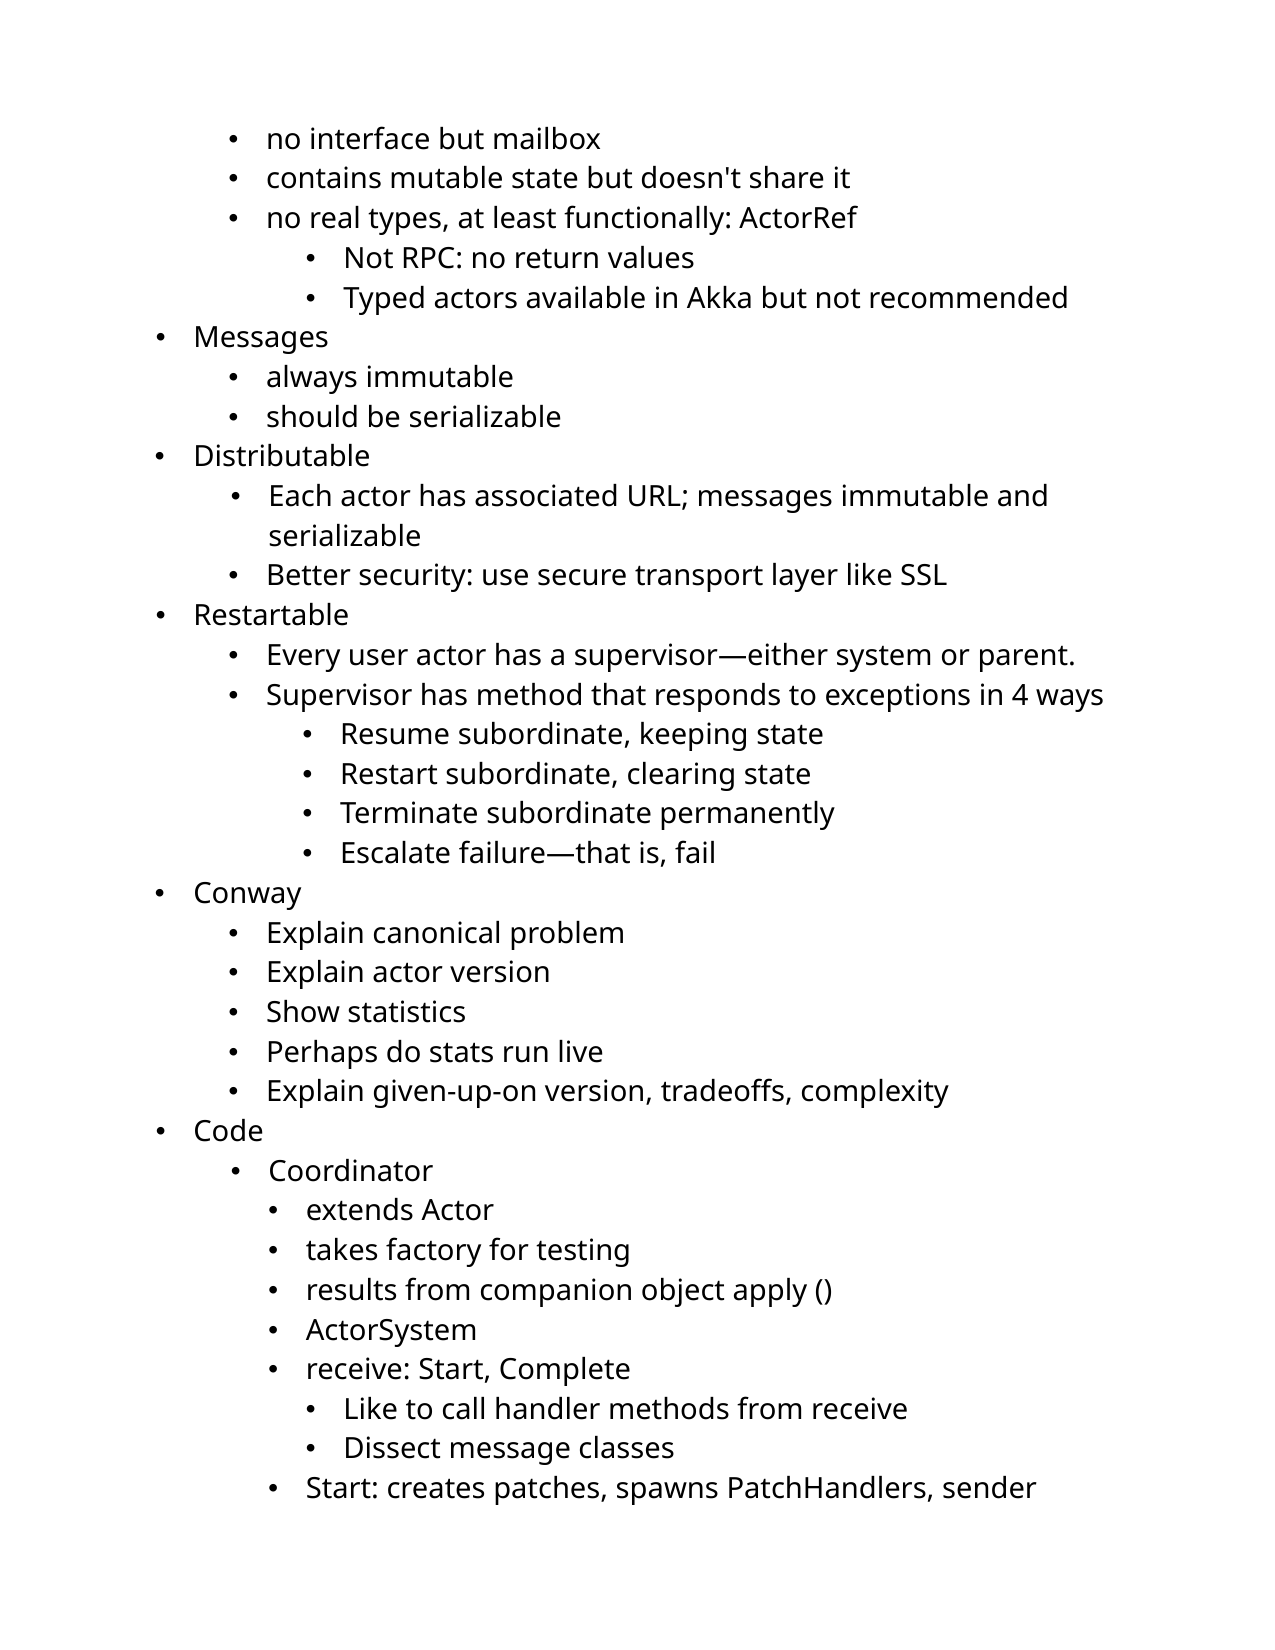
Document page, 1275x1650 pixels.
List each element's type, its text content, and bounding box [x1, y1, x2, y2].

list Not RPC: no return values [306, 237, 1157, 277]
list Escalate failure—that is, fail [302, 832, 1157, 872]
list takes factory for testing [268, 1229, 1157, 1269]
list extends Actor [268, 1190, 1157, 1229]
list results from companion object apply () [268, 1269, 1157, 1309]
list Messages [156, 317, 1157, 356]
list always immutable [228, 356, 1157, 396]
list Every user actor has a supervisor—either system or parent. [228, 634, 1157, 674]
list Like to call handler methods from receive [306, 1388, 1157, 1428]
list Better security: use secure transport layer like SSL [228, 555, 1157, 594]
list ActorSystem [268, 1309, 1157, 1348]
list Start: creates patches, spawns PatchHandlers, sender [268, 1467, 1157, 1507]
list Terminate subordinate permanently [302, 793, 1157, 832]
list Dissect message classes [306, 1428, 1157, 1467]
list Show statistics [228, 991, 1157, 1031]
list Supervisor has method that responds to exceptions in 4 ways [228, 674, 1157, 713]
list Restart subordinate, clearing state [302, 753, 1157, 793]
list no real types, at least functionally: ActorRef [228, 197, 1157, 237]
list contains mutable state but doesn't share it [228, 158, 1157, 197]
list Each actor has associated URL; messages immutable and serializable [231, 475, 1157, 555]
list Code [156, 1110, 1157, 1150]
list Explain given-up-on version, tradeoffs, complexity [228, 1071, 1157, 1110]
list Resume subordinate, keeping state [302, 713, 1157, 753]
list Distributable [154, 436, 1157, 475]
list should be serializable [228, 396, 1157, 436]
list Coordinator [231, 1150, 1157, 1190]
list no interface but mailbox [228, 118, 1157, 158]
list Explain actor version [228, 952, 1157, 991]
list Typed actors available in Akka but not recommended [306, 277, 1157, 317]
list Conway [154, 872, 1157, 912]
list Perhaps do stats run live [228, 1031, 1157, 1071]
list Restartable [156, 594, 1157, 634]
list receive: Start, Complete [268, 1348, 1157, 1388]
list Explain canonical problem [228, 912, 1157, 952]
